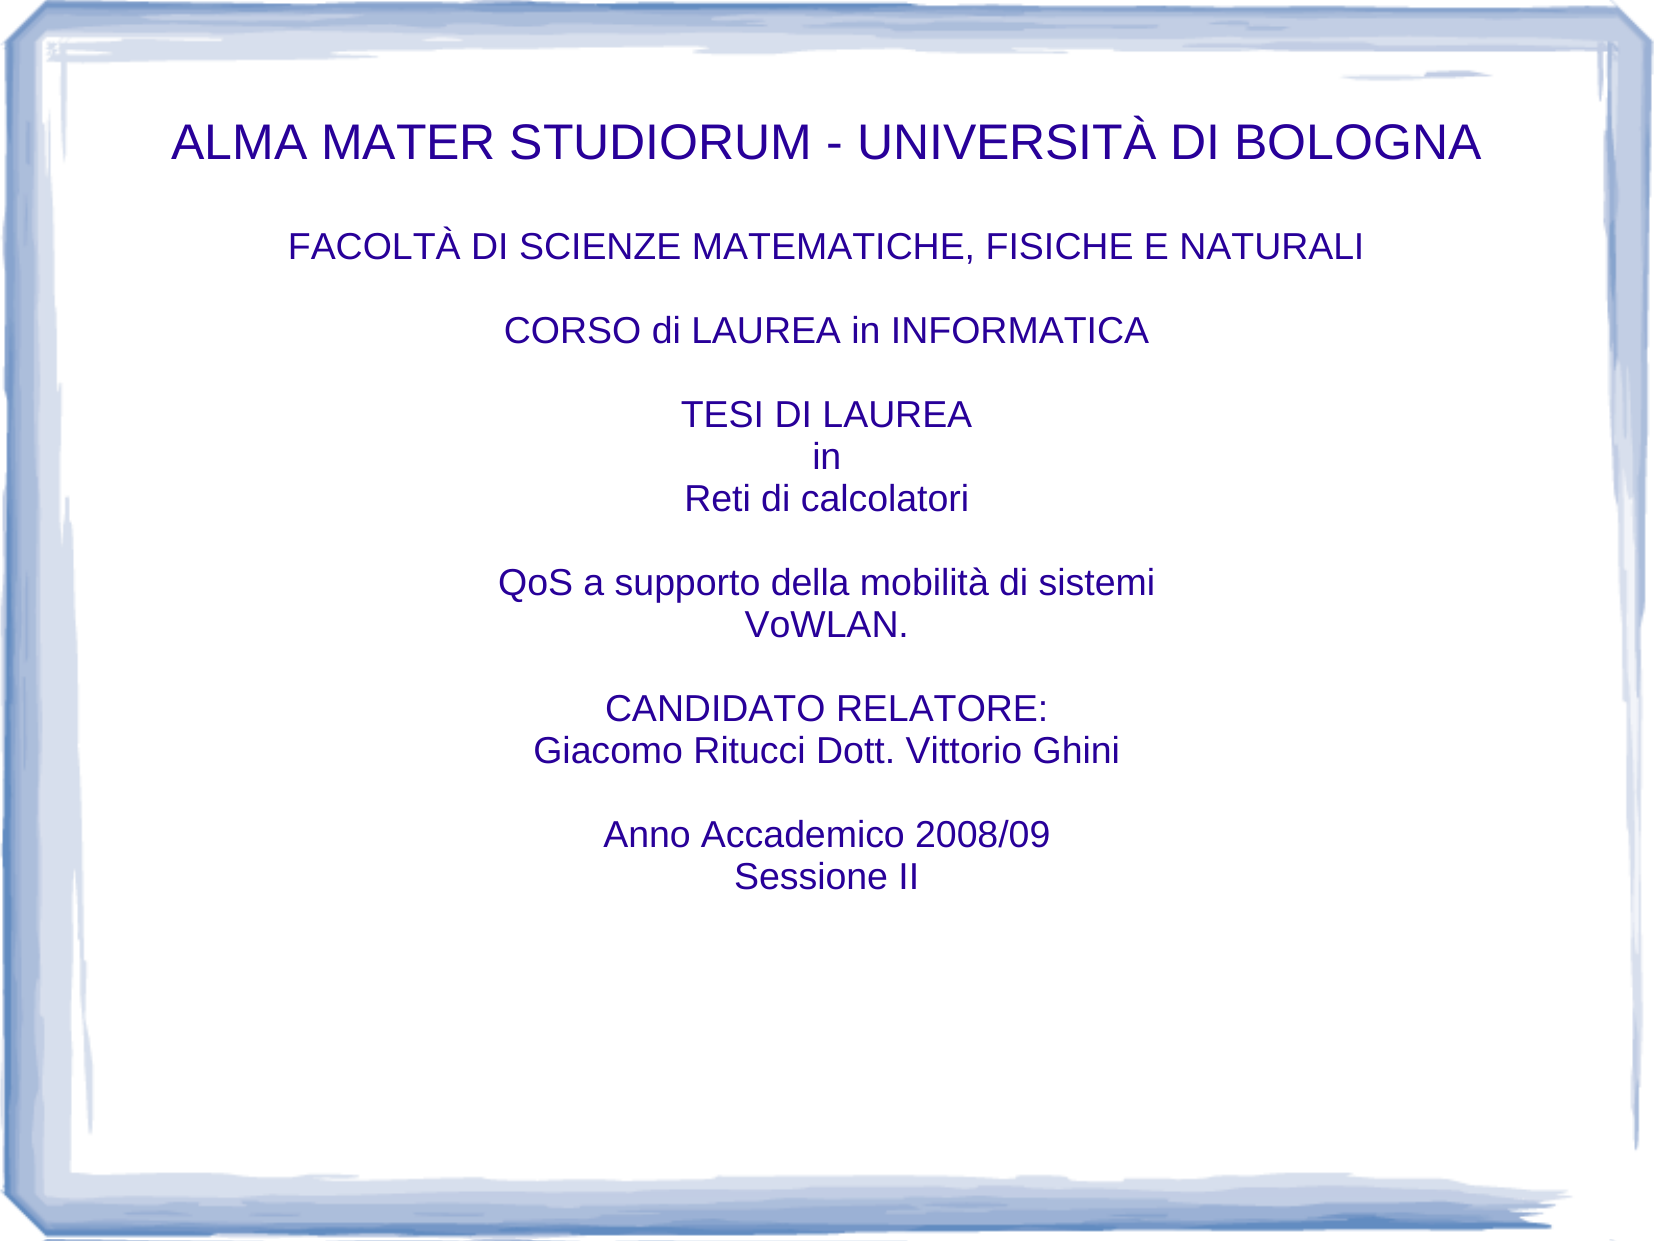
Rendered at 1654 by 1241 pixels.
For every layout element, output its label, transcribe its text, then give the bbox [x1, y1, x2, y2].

picture [0, 0, 1654, 1241]
subtitle ALMA MATER STUDIORUM - UNIVERSITÀ DI BOLOGNA FACOLTÀ DI SCIENZE MATEMATICHE, FISICHE E NATURALI CORSO di LAUREA in INFORMATICA TESI DI LAUREA in Reti di calcolatori QoS a supporto della mobilità di sistemi VoWLAN. CANDIDATO RELATORE: Giacomo Ritucci Dott. Vittorio Ghini Anno Accademico 2008/09 Sessione II [82, 56, 1571, 997]
